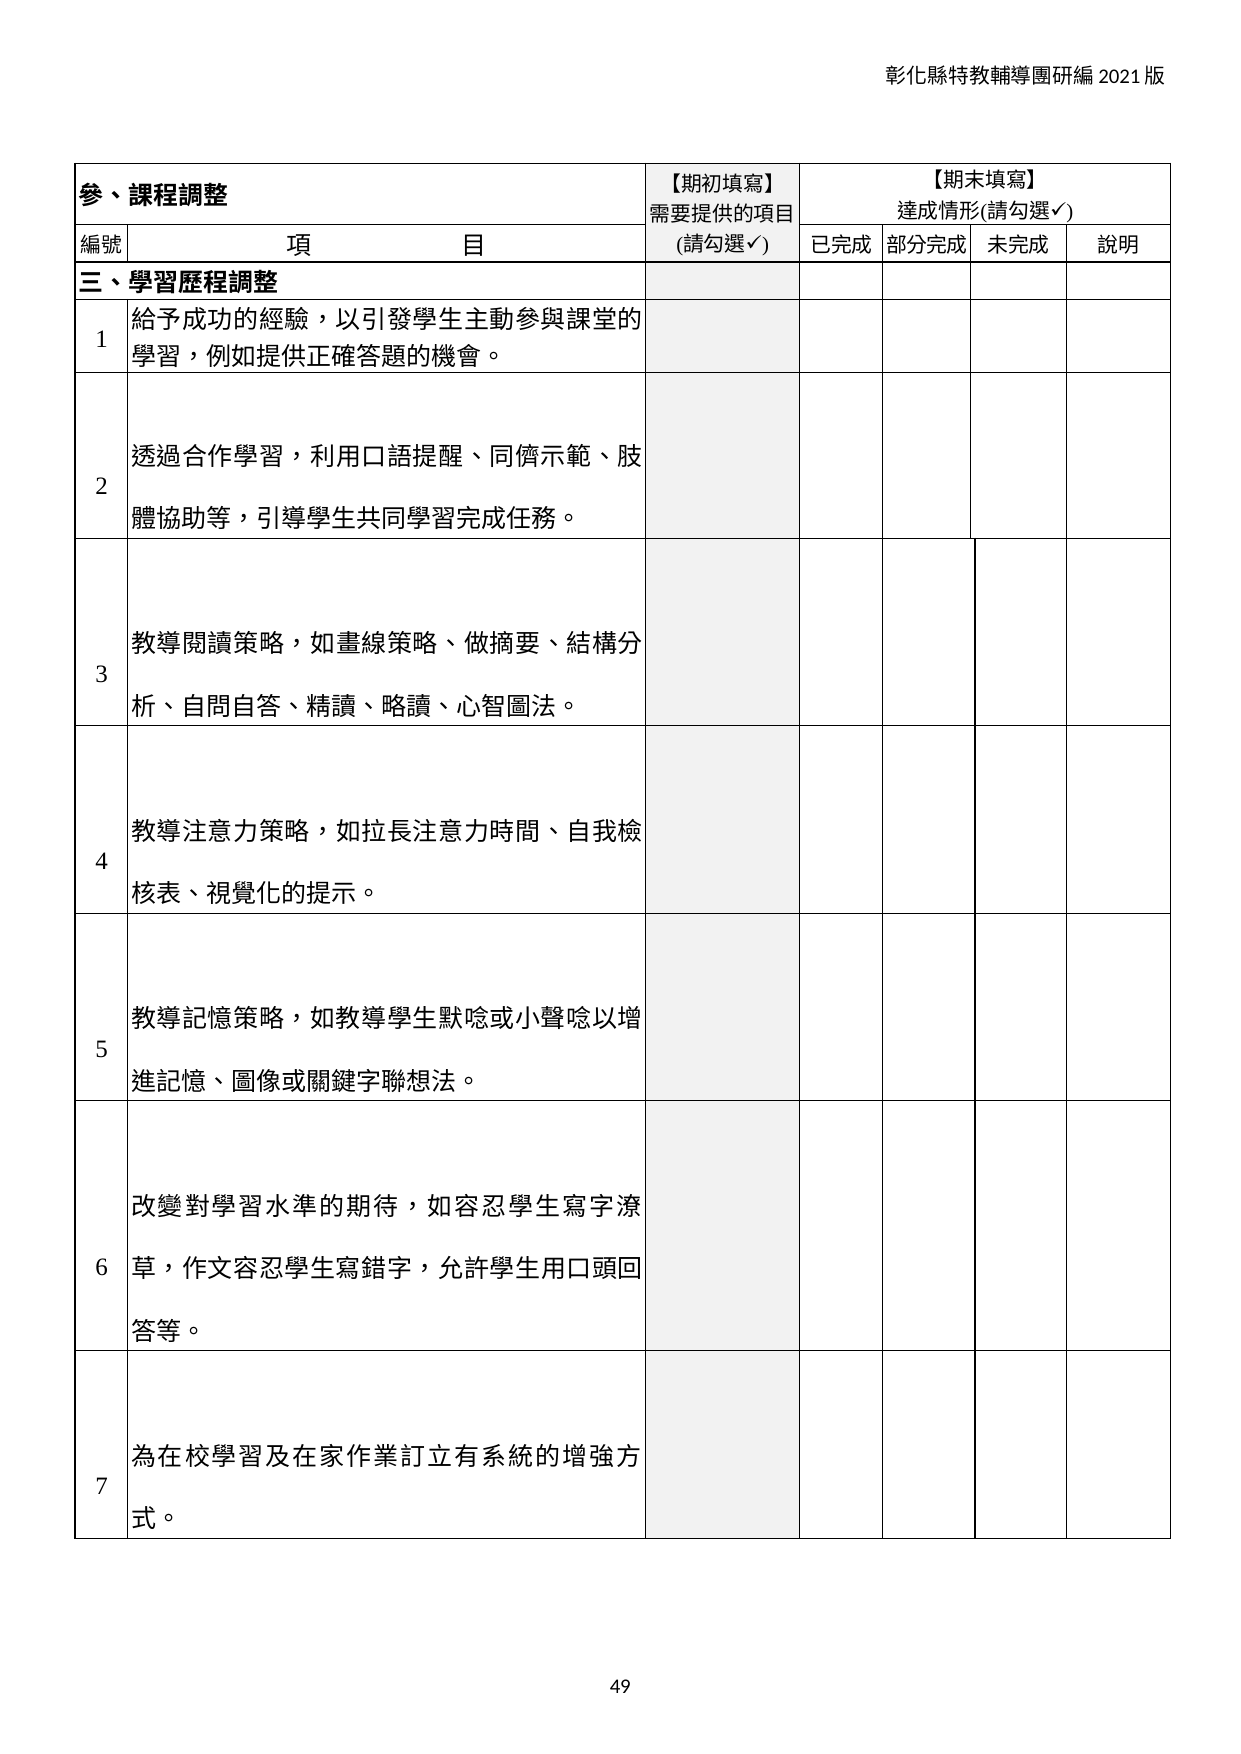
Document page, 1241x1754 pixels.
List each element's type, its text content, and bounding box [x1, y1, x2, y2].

table_cell 三、學習歷程調整 [76, 263, 645, 299]
table_cell [883, 300, 970, 372]
table_cell 4 [76, 726, 127, 913]
table_cell 已完成 [800, 225, 882, 261]
table_cell 7 [76, 1351, 127, 1538]
table_cell [800, 300, 882, 372]
table_cell 給予成功的經驗，以引發學生主動參與課堂的學習，例如提供正確答題的機會。 [128, 300, 645, 372]
table_cell [976, 1101, 1066, 1350]
table_cell [800, 914, 882, 1100]
table_cell 說明 [1067, 225, 1170, 261]
table_cell [646, 1101, 799, 1350]
table_cell [883, 1101, 974, 1350]
table_cell 項 目 [128, 225, 645, 261]
table_cell [976, 726, 1066, 913]
table_cell 改變對學習水準的期待，如容忍學生寫字潦草，作文容忍學生寫錯字，允許學生用口頭回答等。 [128, 1101, 645, 1350]
table_cell [646, 726, 799, 913]
table_cell 5 [76, 914, 127, 1100]
table_cell [646, 300, 799, 372]
table_cell [883, 914, 974, 1100]
table_cell [1067, 373, 1170, 538]
table_cell 未完成 [971, 225, 1066, 261]
table_cell [646, 539, 799, 725]
table_cell 教導閱讀策略，如畫線策略、做摘要、結構分析、自問自答、精讀、略讀、心智圖法。 [128, 539, 645, 725]
table_cell [883, 726, 974, 913]
table_cell [971, 263, 1066, 299]
table_cell 3 [76, 539, 127, 725]
table_cell [1067, 1351, 1170, 1538]
table_cell [883, 1351, 974, 1538]
table_cell [883, 539, 974, 725]
table_cell 教導記憶策略，如教導學生默唸或小聲唸以增進記憶、圖像或關鍵字聯想法。 [128, 914, 645, 1100]
table_cell [800, 1351, 882, 1538]
table_header 參、課程調整 [76, 164, 645, 224]
table_cell [1067, 300, 1170, 372]
table_cell [1067, 539, 1170, 725]
table_cell [800, 1101, 882, 1350]
table_header 【期末填寫】 達成情形(請勾選) [800, 164, 1170, 224]
table_cell 編號 [76, 225, 127, 261]
table_cell [800, 373, 882, 538]
table_cell 透過合作學習，利用口語提醒、同儕示範、肢體協助等，引導學生共同學習完成任務。 [128, 373, 645, 538]
table_cell [1067, 263, 1170, 299]
table_cell [976, 539, 1066, 725]
table_cell [1067, 1101, 1170, 1350]
table_cell 為在校學習及在家作業訂立有系統的增強方式。 [128, 1351, 645, 1538]
table_cell [646, 263, 799, 299]
table_header 【期初填寫】 需要提供的項目 (請勾選) [646, 164, 799, 261]
table_cell 部分完成 [883, 225, 970, 261]
table_cell [883, 263, 970, 299]
table_cell [883, 373, 970, 538]
table_cell [1067, 914, 1170, 1100]
table_cell 2 [76, 373, 127, 538]
table_cell [971, 300, 1066, 372]
table_cell 教導注意力策略，如拉長注意力時間、自我檢核表、視覺化的提示。 [128, 726, 645, 913]
table_cell [646, 373, 799, 538]
table_cell [976, 914, 1066, 1100]
table_cell [646, 1351, 799, 1538]
table_cell [800, 539, 882, 725]
table_cell [800, 263, 882, 299]
table_cell [646, 914, 799, 1100]
table_cell [1067, 726, 1170, 913]
table_cell 6 [76, 1101, 127, 1350]
table_cell [976, 1351, 1066, 1538]
table_cell [800, 726, 882, 913]
table_cell 1 [76, 300, 127, 372]
table_cell [971, 373, 1066, 538]
